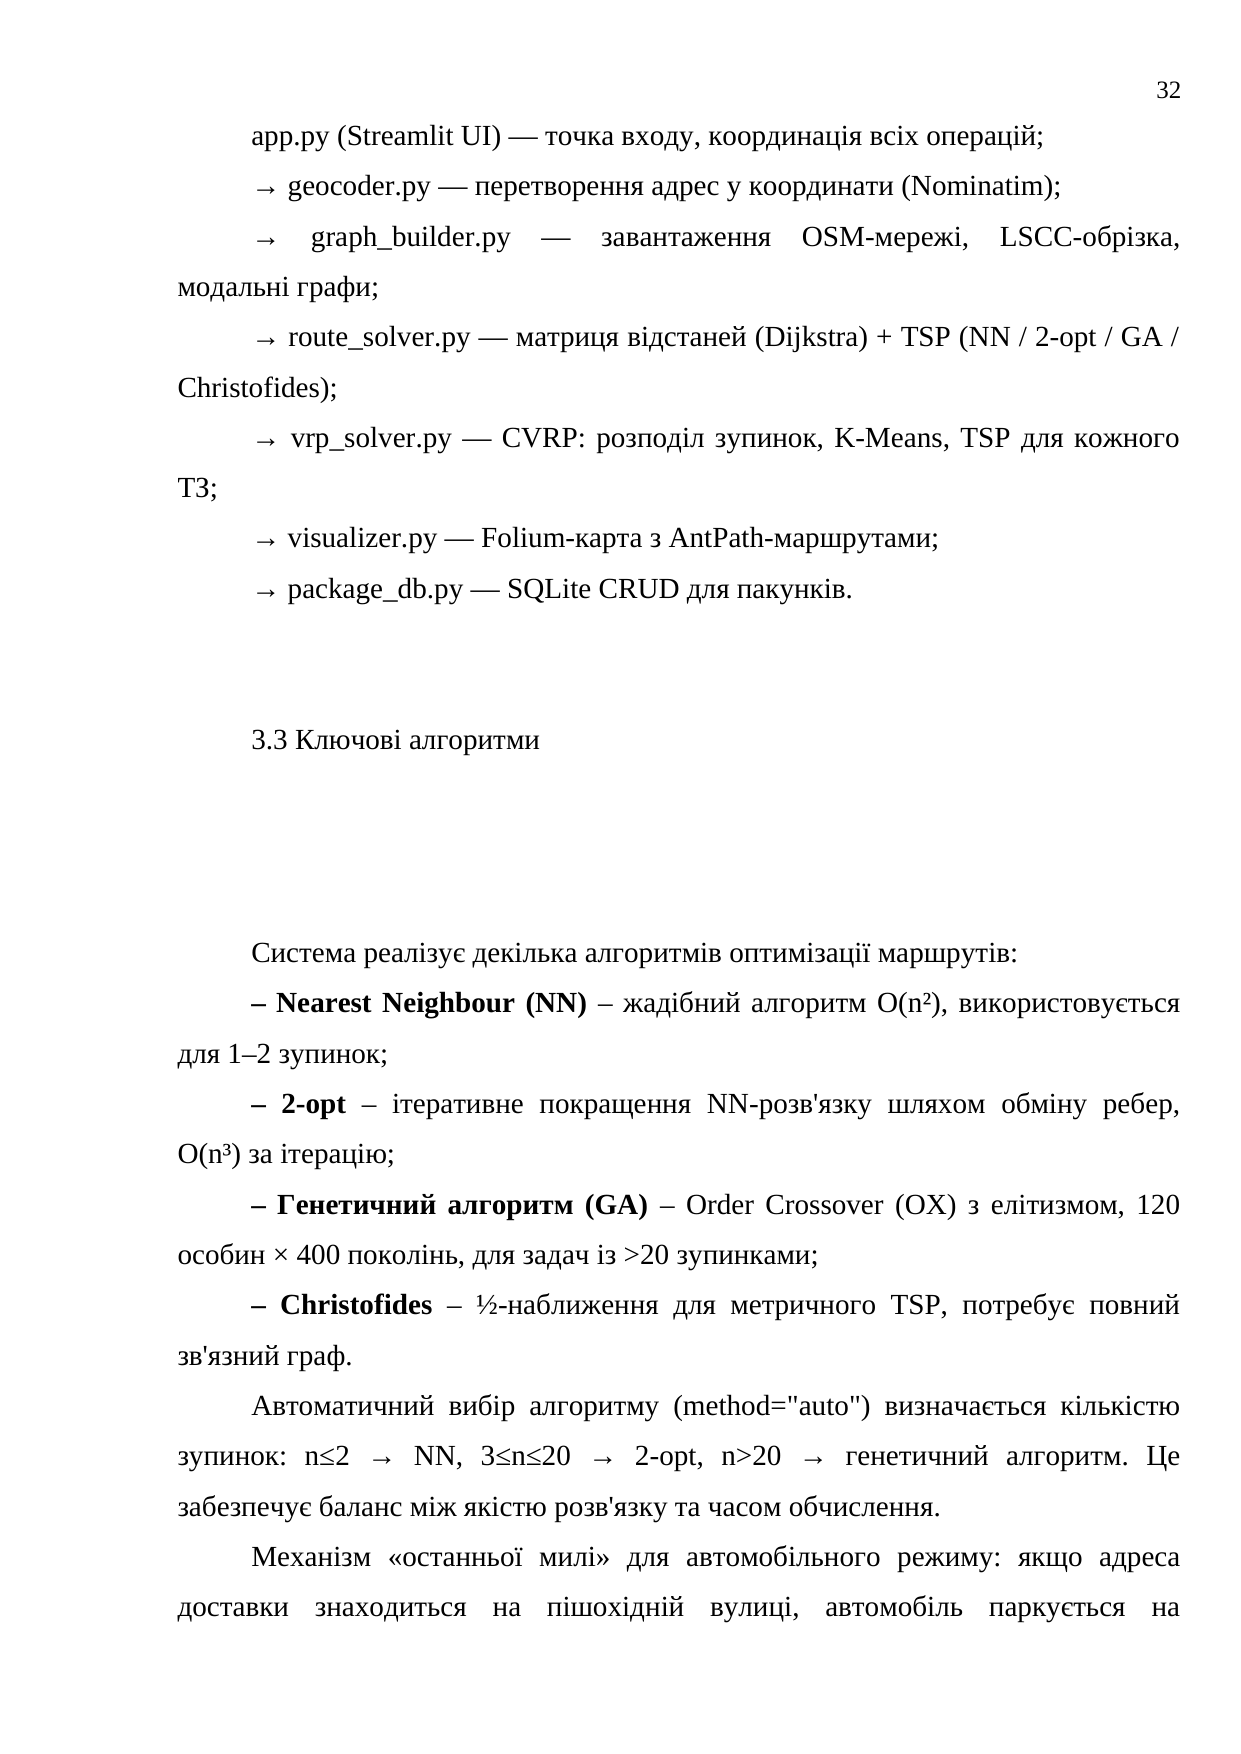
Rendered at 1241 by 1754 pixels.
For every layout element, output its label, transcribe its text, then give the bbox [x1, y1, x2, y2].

text → graph_builder.py — завантаження OSM-мережі, LSCC-обрізка, модальні графи; [177, 219, 1181, 303]
text Механізм «останньої милі» для автомобільного режиму: якщо адреса доставки знаходиться на пішохідній вулиці, автомобіль паркується на [177, 1539, 1181, 1623]
text Автоматичний вибір алгоритму (method="auto") визначається кількістю зупинок: n≤2 → NN, 3≤n≤20 → 2-opt, n>20 → генетичний алгоритм. Це забезпечує баланс між якістю розв'язку та часом обчислення. [177, 1388, 1181, 1522]
text → package_db.py — SQLite CRUD для пакунків. [177, 571, 1181, 604]
text → visualizer.py — Folium-карта з AntPath-маршрутами; [177, 521, 1181, 554]
text – 2-opt – ітеративне покращення NN-розв'язку шляхом обміну ребер, O(n³) за ітерацію; [177, 1086, 1181, 1170]
text → vrp_solver.py — CVRP: розподіл зупинок, K-Means, TSP для кожного ТЗ; [177, 420, 1181, 504]
text – Christofides – ½-наближення для метричного TSP, потребує повний зв'язний граф. [177, 1287, 1181, 1371]
text – Генетичний алгоритм (GA) – Order Crossover (OX) з елітизмом, 120 особин × 400 поколінь, для задач із >20 зупинками; [177, 1187, 1181, 1271]
text 3.3 Ключові алгоритми [177, 722, 1181, 755]
text Система реалізує декілька алгоритмів оптимізації маршрутів: [177, 935, 1181, 969]
text → route_solver.py — матриця відстаней (Dijkstra) + TSP (NN / 2-opt / GA / Christofides); [177, 319, 1181, 403]
text app.py (Streamlit UI) — точка входу, координація всіх операцій; [177, 118, 1181, 152]
text – Nearest Neighbour (NN) – жадібний алгоритм O(n²), використовується для 1–2 зупинок; [177, 986, 1181, 1069]
text → geocoder.py — перетворення адрес у координати (Nominatim); [177, 168, 1181, 202]
